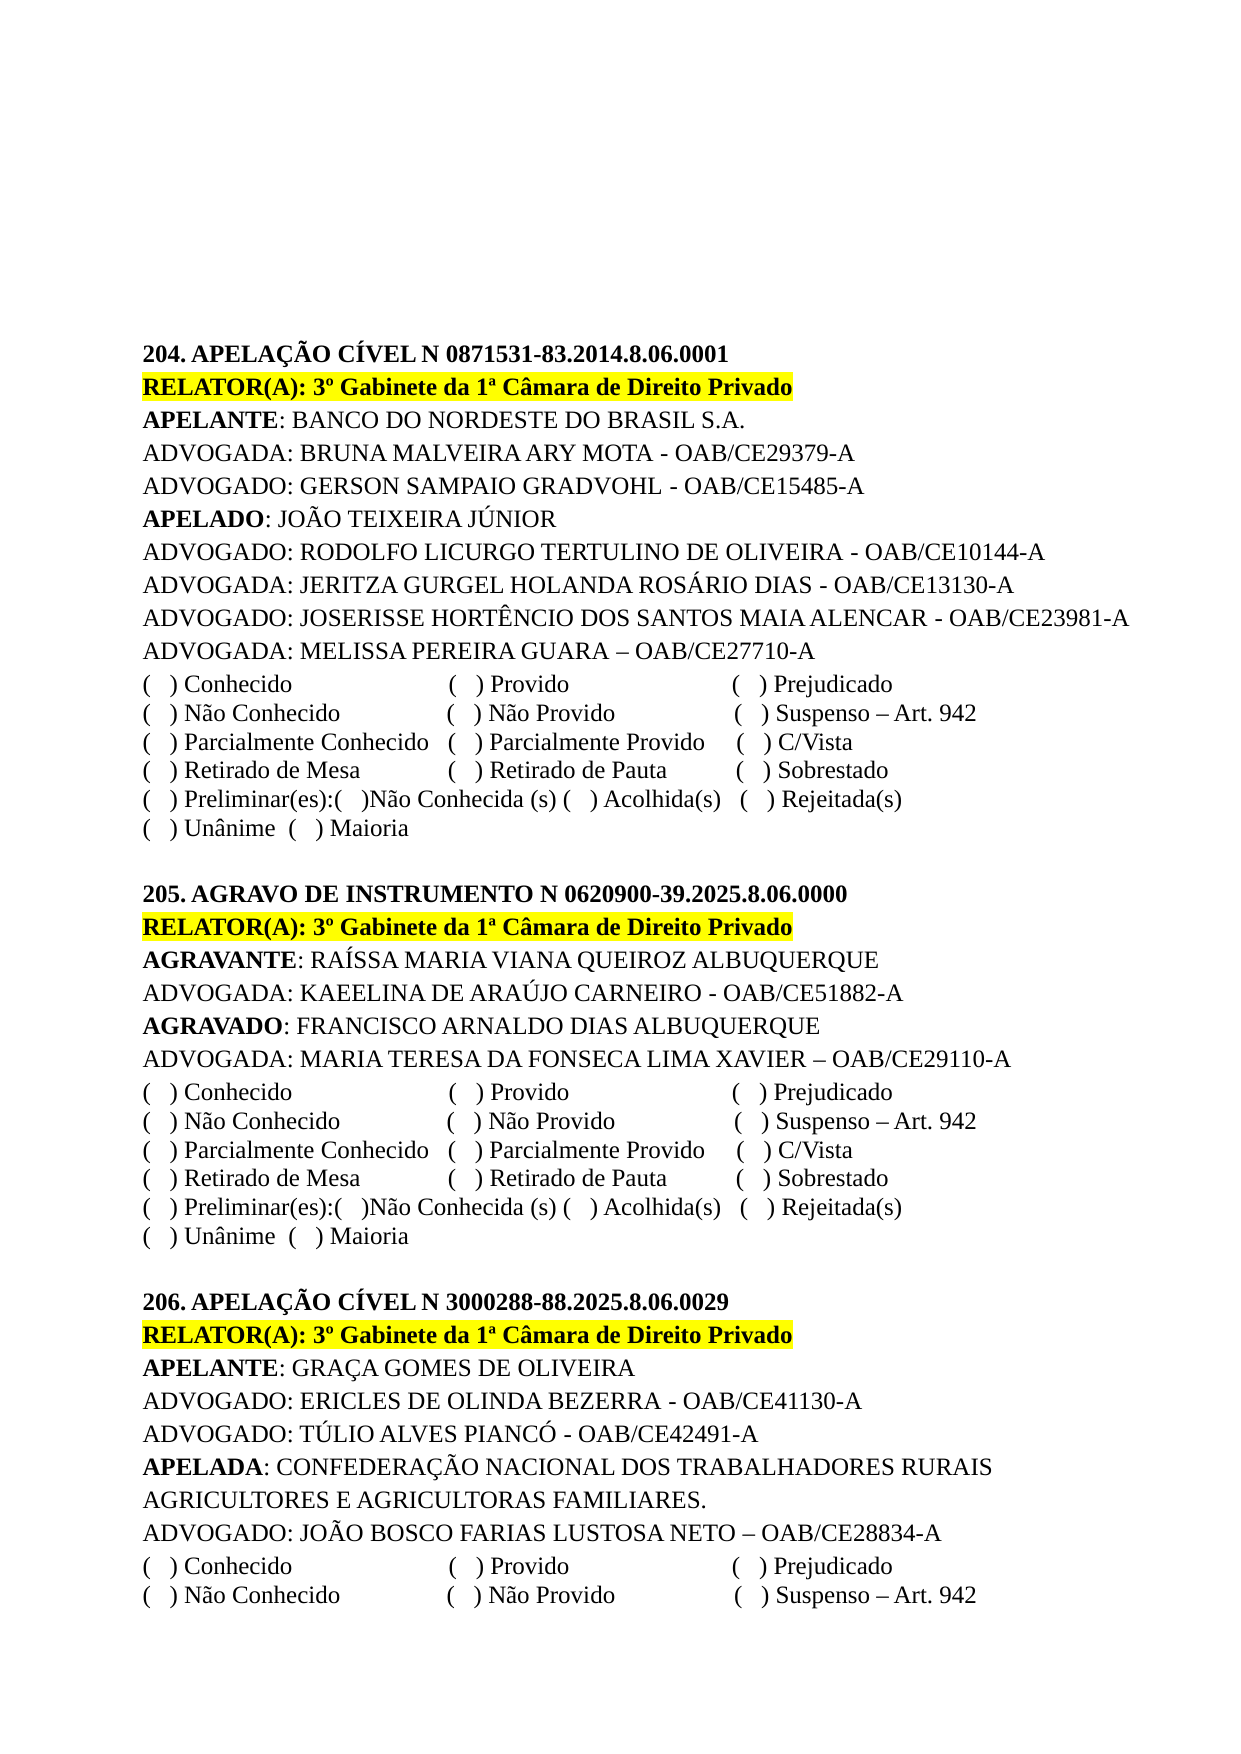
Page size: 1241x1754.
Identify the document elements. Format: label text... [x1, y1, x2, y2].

text ( ) Conhecido ( ) Provido ( ) Prejudicado [142, 1077, 1141, 1106]
text ( ) Parcialmente Conhecido ( ) Parcialmente Provido ( ) C/Vista [142, 1135, 1158, 1163]
text ( ) Não Conhecido ( ) Não Provido ( ) Suspenso – Art. 942 [142, 698, 1158, 727]
text ( ) Parcialmente Conhecido ( ) Parcialmente Provido ( ) C/Vista [142, 727, 1158, 756]
text ( ) Preliminar(es):( )Não Conhecida (s) ( ) Acolhida(s) ( ) Rejeitada(s) [142, 1192, 1158, 1221]
text ( ) Não Conhecido ( ) Não Provido ( ) Suspenso – Art. 942 [142, 1106, 1158, 1135]
text ( ) Conhecido ( ) Provido ( ) Prejudicado [142, 1551, 1141, 1580]
text ( ) Conhecido ( ) Provido ( ) Prejudicado [142, 669, 1141, 698]
text ( ) Unânime ( ) Maioria 205. AGRAVO DE INSTRUMENTO N 0620900-39.2025.8.06.0000 RELATOR(A): 3º Gabinete da 1ª Câmara de Direito Privado AGRAVANTE: RAÍSSA MARIA VIANA QUEIROZ ALBUQUERQUE ADVOGADA: KAEELINA DE ARAÚJO CARNEIRO - OAB/CE51882-A AGRAVADO: FRANCISCO ARNALDO DIAS ALBUQUERQUE ADVOGADA: MARIA TERESA DA FONSECA LIMA XAVIER – OAB/CE29110-A [142, 813, 1141, 1073]
text ( ) Preliminar(es):( )Não Conhecida (s) ( ) Acolhida(s) ( ) Rejeitada(s) [142, 784, 1158, 813]
text ( ) Unânime ( ) Maioria 206. APELAÇÃO CÍVEL N 3000288-88.2025.8.06.0029 RELATOR(A): 3º Gabinete da 1ª Câmara de Direito Privado APELANTE: GRAÇA GOMES DE OLIVEIRA ADVOGADO: ERICLES DE OLINDA BEZERRA - OAB/CE41130-A ADVOGADO: TÚLIO ALVES PIANCÓ - OAB/CE42491-A APELADA: CONFEDERAÇÃO NACIONAL DOS TRABALHADORES RURAIS AGRICULTORES E AGRICULTORAS FAMILIARES. ADVOGADO: JOÃO BOSCO FARIAS LUSTOSA NETO – OAB/CE28834-A [142, 1221, 1141, 1547]
text ( ) Retirado de Mesa ( ) Retirado de Pauta ( ) Sobrestado [142, 1163, 1158, 1192]
text ( ) Retirado de Mesa ( ) Retirado de Pauta ( ) Sobrestado [142, 756, 1158, 784]
text 204. APELAÇÃO CÍVEL N 0871531-83.2014.8.06.0001 RELATOR(A): 3º Gabinete da 1ª Câmara de Direito Privado APELANTE: BANCO DO NORDESTE DO BRASIL S.A. ADVOGADA: BRUNA MALVEIRA ARY MOTA - OAB/CE29379-A ADVOGADO: GERSON SAMPAIO GRADVOHL - OAB/CE15485-A APELADO: JOÃO TEIXEIRA JÚNIOR ADVOGADO: RODOLFO LICURGO TERTULINO DE OLIVEIRA - OAB/CE10144-A ADVOGADA: JERITZA GURGEL HOLANDA ROSÁRIO DIAS - OAB/CE13130-A ADVOGADO: JOSERISSE HORTÊNCIO DOS SANTOS MAIA ALENCAR - OAB/CE23981-A ADVOGADA: MELISSA PEREIRA GUARA – OAB/CE27710-A [142, 339, 1141, 665]
text ( ) Não Conhecido ( ) Não Provido ( ) Suspenso – Art. 942 [142, 1580, 1158, 1609]
